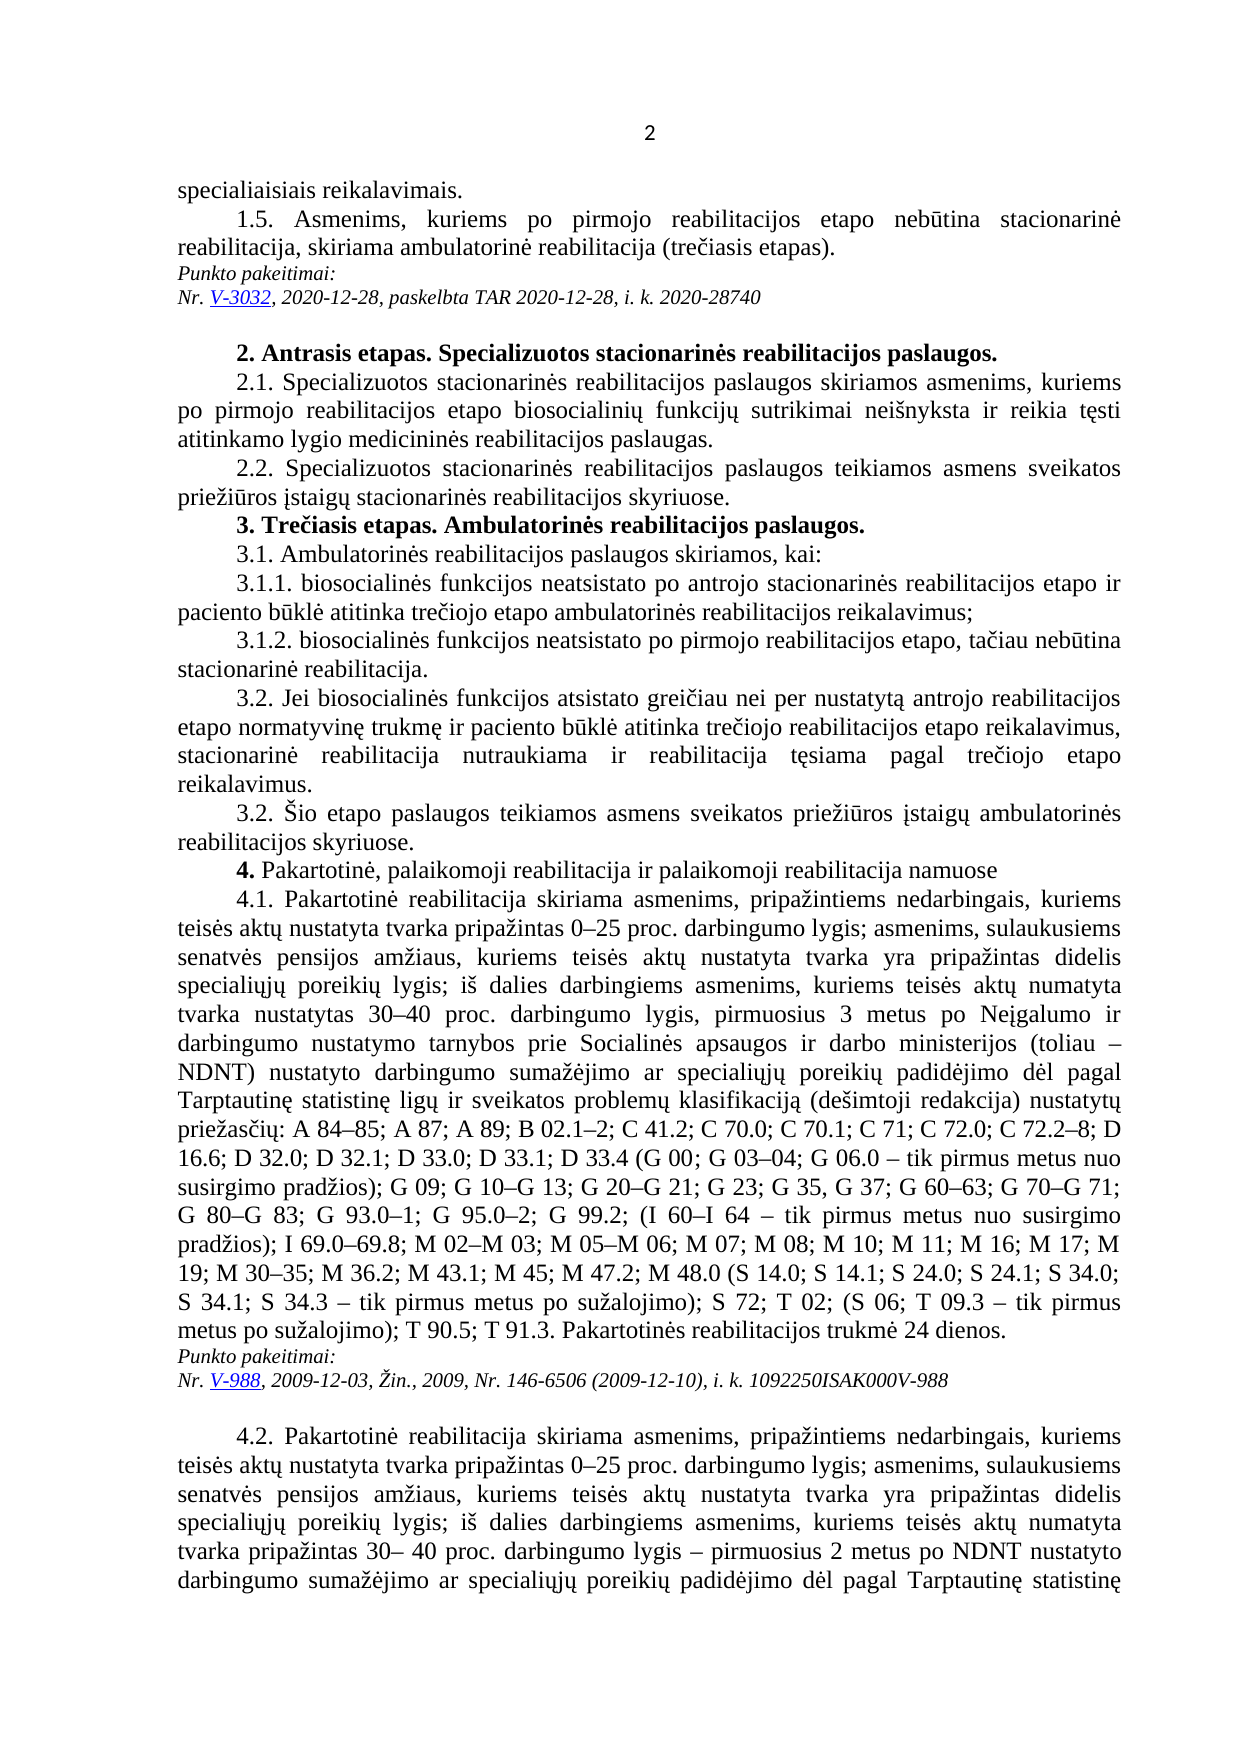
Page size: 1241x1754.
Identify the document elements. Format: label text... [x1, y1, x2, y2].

text specialiaisiais reikalavimais. [177, 175, 1122, 204]
text Punkto pakeitimai: [177, 261, 1122, 285]
text 2.1. Specializuotos stacionarinės reabilitacijos paslaugos skiriamos asmenims, kuriems po pirmojo reabilitacijos etapo biosocialinių funkcijų sutrikimai neišnyksta ir reikia tęsti atitinkamo lygio medicininės reabilitacijos paslaugas. [177, 367, 1122, 453]
text 3. Trečiasis etapas. Ambulatorinės reabilitacijos paslaugos. [177, 511, 1122, 539]
text 3.1. Ambulatorinės reabilitacijos paslaugos skiriamos, kai: [177, 539, 1122, 568]
text 2. Antrasis etapas. Specializuotos stacionarinės reabilitacijos paslaugos. [177, 338, 1122, 367]
text 3.2. Jei biosocialinės funkcijos atsistato greičiau nei per nustatytą antrojo reabilitacijos etapo normatyvinę trukmę ir paciento būklė atitinka trečiojo reabilitacijos etapo reikalavimus, stacionarinė reabilitacija nutraukiama ir reabilitacija tęsiama pagal trečiojo etapo reikalavimus. [177, 683, 1122, 798]
text 1.5. Asmenims, kuriems po pirmojo reabilitacijos etapo nebūtina stacionarinė reabilitacija, skiriama ambulatorinė reabilitacija (trečiasis etapas). [177, 204, 1122, 261]
text Nr. V-988, 2009-12-03, Žin., 2009, Nr. 146-6506 (2009-12-10), i. k. 1092250ISAK000V-988 [177, 1368, 1122, 1392]
text 4. Pakartotinė, palaikomoji reabilitacija ir palaikomoji reabilitacija namuose [177, 856, 1122, 884]
text 4.1. Pakartotinė reabilitacija skiriama asmenims, pripažintiems nedarbingais, kuriems teisės aktų nustatyta tvarka pripažintas 0–25 proc. darbingumo lygis; asmenims, sulaukusiems senatvės pensijos amžiaus, kuriems teisės aktų nustatyta tvarka yra pripažintas didelis specialiųjų poreikių lygis; iš dalies darbingiems asmenims, kuriems teisės aktų numatyta tvarka nustatytas 30–40 proc. darbingumo lygis, pirmuosius 3 metus po Neįgalumo ir darbingumo nustatymo tarnybos prie Socialinės apsaugos ir darbo ministerijos (toliau – NDNT) nustatyto darbingumo sumažėjimo ar specialiųjų poreikių padidėjimo dėl pagal Tarptautinę statistinę ligų ir sveikatos problemų klasifikaciją (dešimtoji redakcija) nustatytų priežasčių: A 84–85; A 87; A 89; B 02.1–2; C 41.2; C 70.0; C 70.1; C 71; C 72.0; C 72.2–8; D 16.6; D 32.0; D 32.1; D 33.0; D 33.1; D 33.4 (G 00; G 03–04; G 06.0 – tik pirmus metus nuo susirgimo pradžios); G 09; G 10–G 13; G 20–G 21; G 23; G 35, G 37; G 60–63; G 70–G 71; G 80–G 83; G 93.0–1; G 95.0–2; G 99.2; (I 60–I 64 – tik pirmus metus nuo susirgimo pradžios); I 69.0–69.8; M 02–M 03; M 05–M 06; M 07; M 08; M 10; M 11; M 16; M 17; M 19; M 30–35; M 36.2; M 43.1; M 45; M 47.2; M 48.0 (S 14.0; S 14.1; S 24.0; S 24.1; S 34.0; S 34.1; S 34.3 – tik pirmus metus po sužalojimo); S 72; T 02; (S 06; T 09.3 – tik pirmus metus po sužalojimo); T 90.5; T 91.3. Pakartotinės reabilitacijos trukmė 24 dienos. [177, 884, 1122, 1344]
text 3.2. Šio etapo paslaugos teikiamos asmens sveikatos priežiūros įstaigų ambulatorinės reabilitacijos skyriuose. [177, 798, 1122, 856]
text 2.2. Specializuotos stacionarinės reabilitacijos paslaugos teikiamos asmens sveikatos priežiūros įstaigų stacionarinės reabilitacijos skyriuose. [177, 453, 1122, 511]
text 3.1.2. biosocialinės funkcijos neatsistato po pirmojo reabilitacijos etapo, tačiau nebūtina stacionarinė reabilitacija. [177, 626, 1122, 683]
text 4.2. Pakartotinė reabilitacija skiriama asmenims, pripažintiems nedarbingais, kuriems teisės aktų nustatyta tvarka pripažintas 0–25 proc. darbingumo lygis; asmenims, sulaukusiems senatvės pensijos amžiaus, kuriems teisės aktų nustatyta tvarka yra pripažintas didelis specialiųjų poreikių lygis; iš dalies darbingiems asmenims, kuriems teisės aktų numatyta tvarka pripažintas 30– 40 proc. darbingumo lygis – pirmuosius 2 metus po NDNT nustatyto darbingumo sumažėjimo ar specialiųjų poreikių padidėjimo dėl pagal Tarptautinę statistinę [177, 1421, 1122, 1594]
text Punkto pakeitimai: [177, 1344, 1122, 1368]
text 3.1.1. biosocialinės funkcijos neatsistato po antrojo stacionarinės reabilitacijos etapo ir paciento būklė atitinka trečiojo etapo ambulatorinės reabilitacijos reikalavimus; [177, 568, 1122, 626]
text Nr. V-3032, 2020-12-28, paskelbta TAR 2020-12-28, i. k. 2020-28740 [177, 285, 1122, 309]
